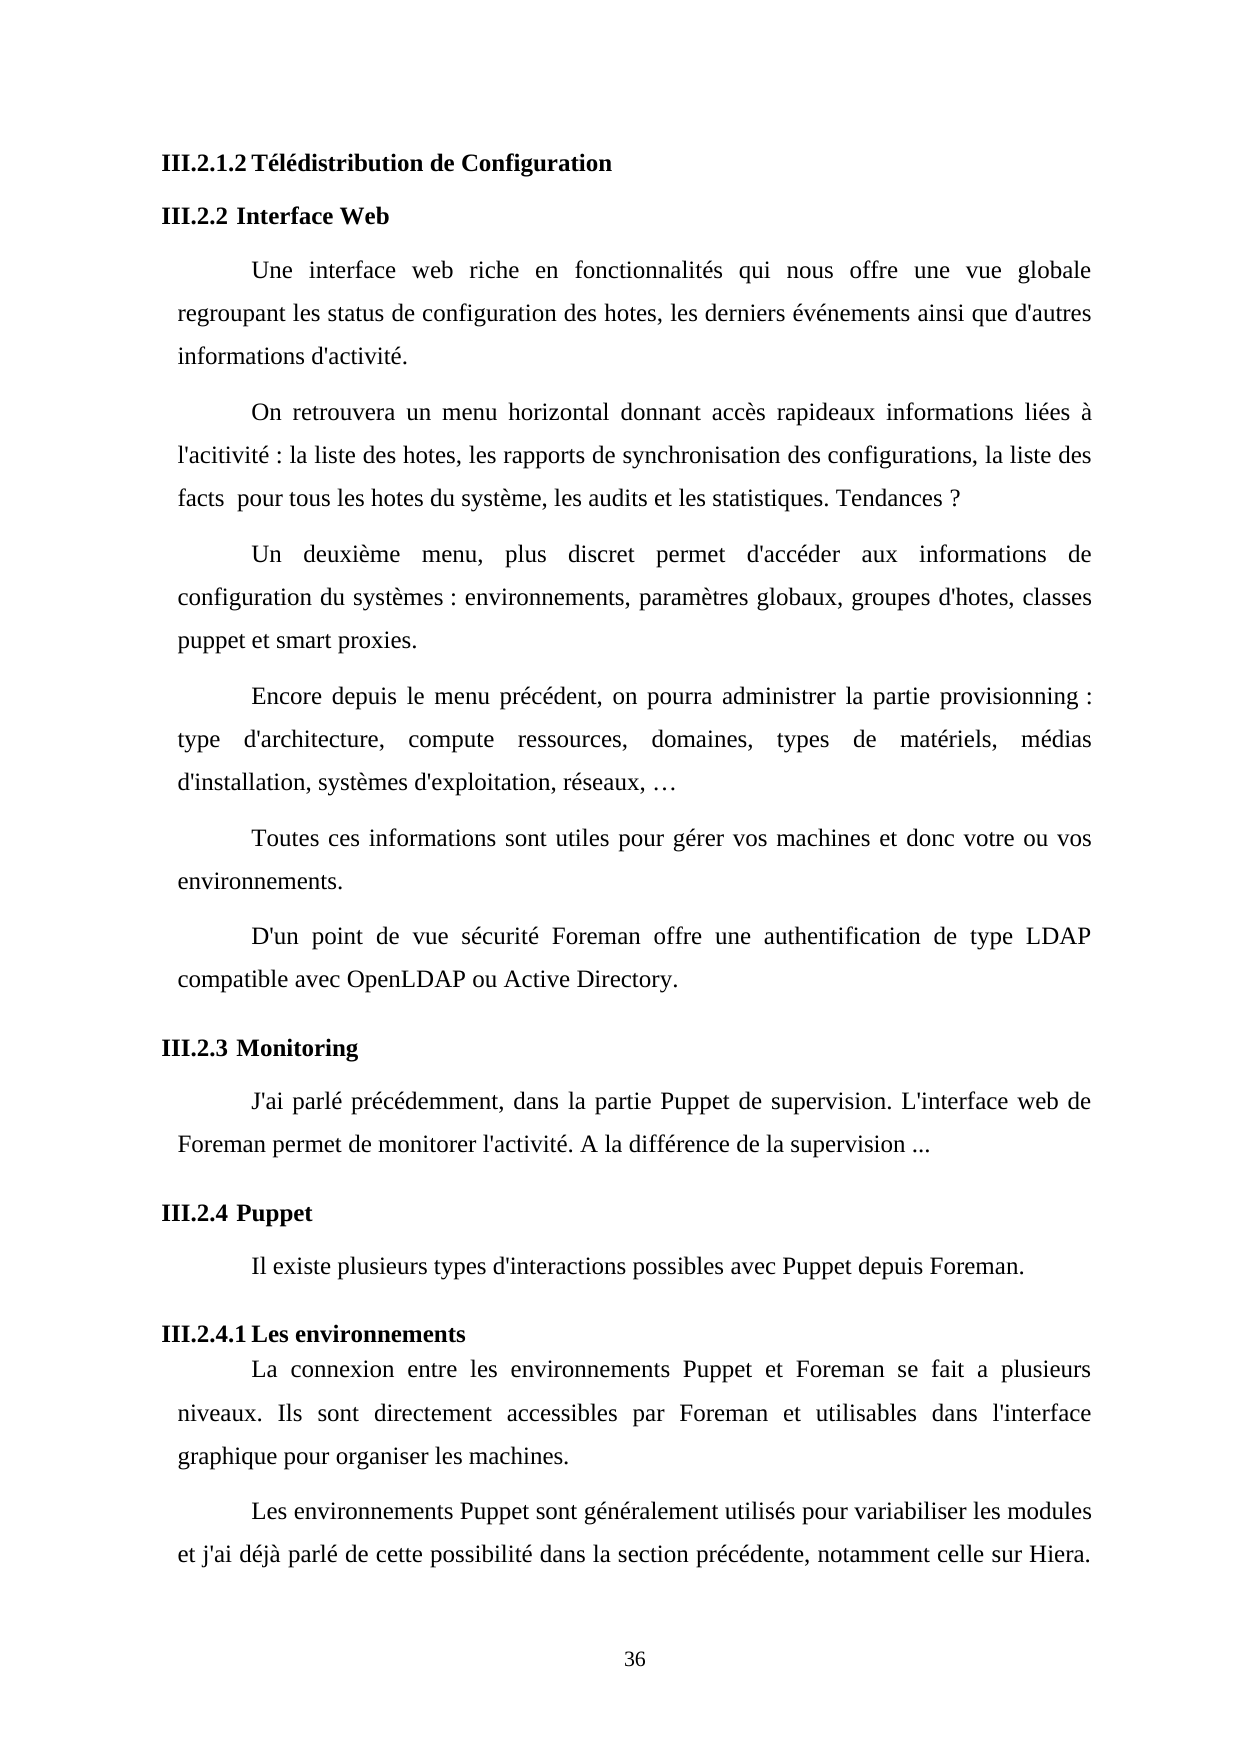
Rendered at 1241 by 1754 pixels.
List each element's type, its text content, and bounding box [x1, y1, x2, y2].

text D'un point de vue sécurité Foreman offre une authentification de type LDAP compatible avec OpenLDAP ou Active Directory. [177, 921, 1092, 993]
subtitle Interface Web [161, 201, 1092, 230]
text On retrouvera un menu horizontal donnant accès rapideaux informations liées à l'acitivité : la liste des hotes, les rapports de synchronisation des configurations, la liste des facts pour tous les hotes du système, les audits et les statistiques. Tendances ? [177, 397, 1092, 512]
text Toutes ces informations sont utiles pour gérer vos machines et donc votre ou vos environnements. [177, 823, 1092, 894]
subtitle Les environnements [161, 1319, 1092, 1348]
text Encore depuis le menu précédent, on pourra administrer la partie provisionning : type d'architecture, compute ressources, domaines, types de matériels, médias d'installation, systèmes d'exploitation, réseaux, … [177, 681, 1092, 796]
text Les environnements Puppet sont généralement utilisés pour variabiliser les modules et j'ai déjà parlé de cette possibilité dans la section précédente, notamment celle sur Hiera. [177, 1496, 1092, 1568]
subtitle Puppet [161, 1198, 1092, 1226]
text Une interface web riche en fonctionnalités qui nous offre une vue globale regroupant les status de configuration des hotes, les derniers événements ainsi que d'autres informations d'activité. [177, 255, 1092, 370]
text La connexion entre les environnements Puppet et Foreman se fait a plusieurs niveaux. Ils sont directement accessibles par Foreman et utilisables dans l'interface graphique pour organiser les machines. [177, 1354, 1092, 1469]
text J'ai parlé précédemment, dans la partie Puppet de supervision. L'interface web de Foreman permet de monitorer l'activité. A la différence de la supervision ... [177, 1086, 1092, 1158]
subtitle Monitoring [161, 1033, 1092, 1061]
text Il existe plusieurs types d'interactions possibles avec Puppet depuis Foreman. [177, 1251, 1092, 1280]
subtitle Télédistribution de Configuration [161, 148, 1092, 176]
text Un deuxième menu, plus discret permet d'accéder aux informations de configuration du systèmes : environnements, paramètres globaux, groupes d'hotes, classes puppet et smart proxies. [177, 539, 1092, 654]
